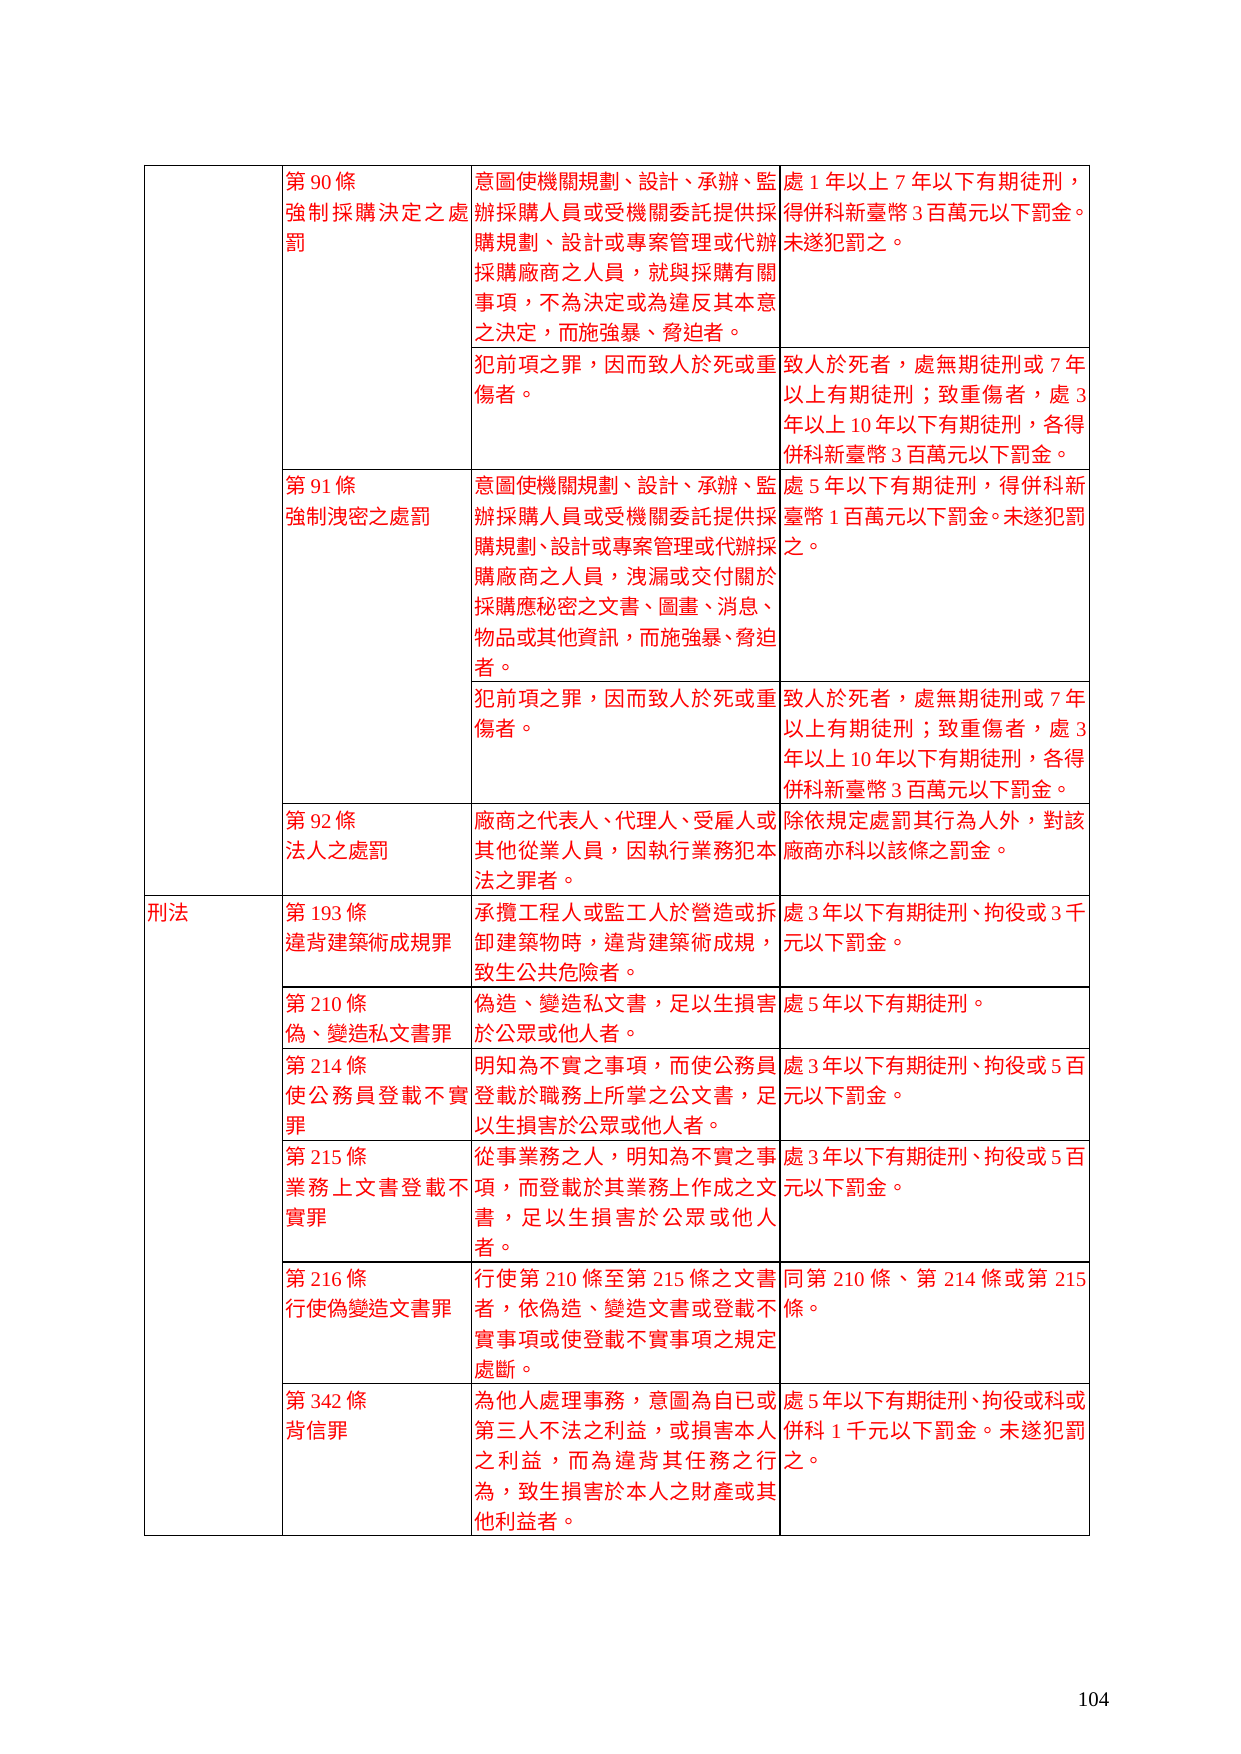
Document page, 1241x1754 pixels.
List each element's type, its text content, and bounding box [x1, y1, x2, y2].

table_cell 同第210條、第214條或第215條。 [781, 1263, 1089, 1383]
table_cell 處3年以下有期徒刑、拘役或5百元以下罰金。 [781, 1141, 1089, 1261]
table_cell 第342條 背信罪 [283, 1384, 471, 1535]
table_cell 犯前項之罪，因而致人於死或重傷者。 [472, 682, 779, 803]
table_cell 除依規定處罰其行為人外，對該廠商亦科以該條之罰金。 [781, 804, 1089, 895]
table_cell 行使第210條至第215條之文書者，依偽造、變造文書或登載不實事項或使登載不實事項之規定處斷。 [472, 1263, 779, 1383]
table_cell 第193條 違背建築術成規罪 [283, 896, 471, 986]
table_cell 第91條 強制洩密之處罰 [283, 470, 471, 803]
table_cell 承攬工程人或監工人於營造或拆卸建築物時，違背建築術成規，致生公共危險者。 [472, 896, 779, 986]
table_cell 處3年以下有期徒刑、拘役或5百元以下罰金。 [781, 1049, 1089, 1139]
table_cell 第210條 偽、變造私文書罪 [283, 988, 471, 1048]
table_cell 第92條 法人之處罰 [283, 804, 471, 895]
table_cell 意圖使機關規劃、設計、承辦、監辦採購人員或受機關委託提供採購規劃、設計或專案管理或代辦採購廠商之人員，就與採購有關事項，不為決定或為違反其本意之決定，而施強暴、脅迫者。 [472, 166, 779, 347]
table_cell [145, 166, 282, 895]
table_cell 處3年以下有期徒刑、拘役或3千元以下罰金。 [781, 896, 1089, 986]
table_cell 犯前項之罪，因而致人於死或重傷者。 [472, 348, 779, 469]
table_cell 刑法 [145, 896, 282, 1535]
table_cell 明知為不實之事項，而使公務員登載於職務上所掌之公文書，足以生損害於公眾或他人者。 [472, 1049, 779, 1139]
table_cell 第216條 行使偽變造文書罪 [283, 1263, 471, 1383]
table_cell 意圖使機關規劃、設計、承辦、監辦採購人員或受機關委託提供採購規劃、設計或專案管理或代辦採購廠商之人員，洩漏或交付關於採購應秘密之文書、圖畫、消息、物品或其他資訊，而施強暴、脅迫者。 [472, 470, 779, 681]
table_cell 第214條 使公務員登載不實罪 [283, 1049, 471, 1139]
table_cell 致人於死者，處無期徒刑或7年以上有期徒刑；致重傷者，處3年以上10年以下有期徒刑，各得併科新臺幣3百萬元以下罰金。 [781, 682, 1089, 803]
table_cell 處5年以下有期徒刑、拘役或科或併科1千元以下罰金。未遂犯罰之。 [781, 1384, 1089, 1535]
table_cell 偽造、變造私文書，足以生損害於公眾或他人者。 [472, 988, 779, 1048]
table_cell 處1年以上7年以下有期徒刑，得併科新臺幣3百萬元以下罰金。未遂犯罰之。 [781, 166, 1089, 347]
table_cell 處5年以下有期徒刑。 [781, 988, 1089, 1048]
table_cell 廠商之代表人、代理人、受雇人或其他從業人員，因執行業務犯本法之罪者。 [472, 804, 779, 895]
table_cell 第90條 強制採購決定之處罰 [283, 166, 471, 469]
table_cell 從事業務之人，明知為不實之事項，而登載於其業務上作成之文書，足以生損害於公眾或他人者。 [472, 1141, 779, 1261]
table_cell 致人於死者，處無期徒刑或7年以上有期徒刑；致重傷者，處3年以上10年以下有期徒刑，各得併科新臺幣3百萬元以下罰金。 [781, 348, 1089, 469]
table_cell 為他人處理事務，意圖為自已或第三人不法之利益，或損害本人之利益，而為違背其任務之行為，致生損害於本人之財產或其他利益者。 [472, 1384, 779, 1535]
table_cell 處5年以下有期徒刑，得併科新臺幣1百萬元以下罰金。未遂犯罰之。 [781, 470, 1089, 681]
table_cell 第215條 業務上文書登載不實罪 [283, 1141, 471, 1261]
